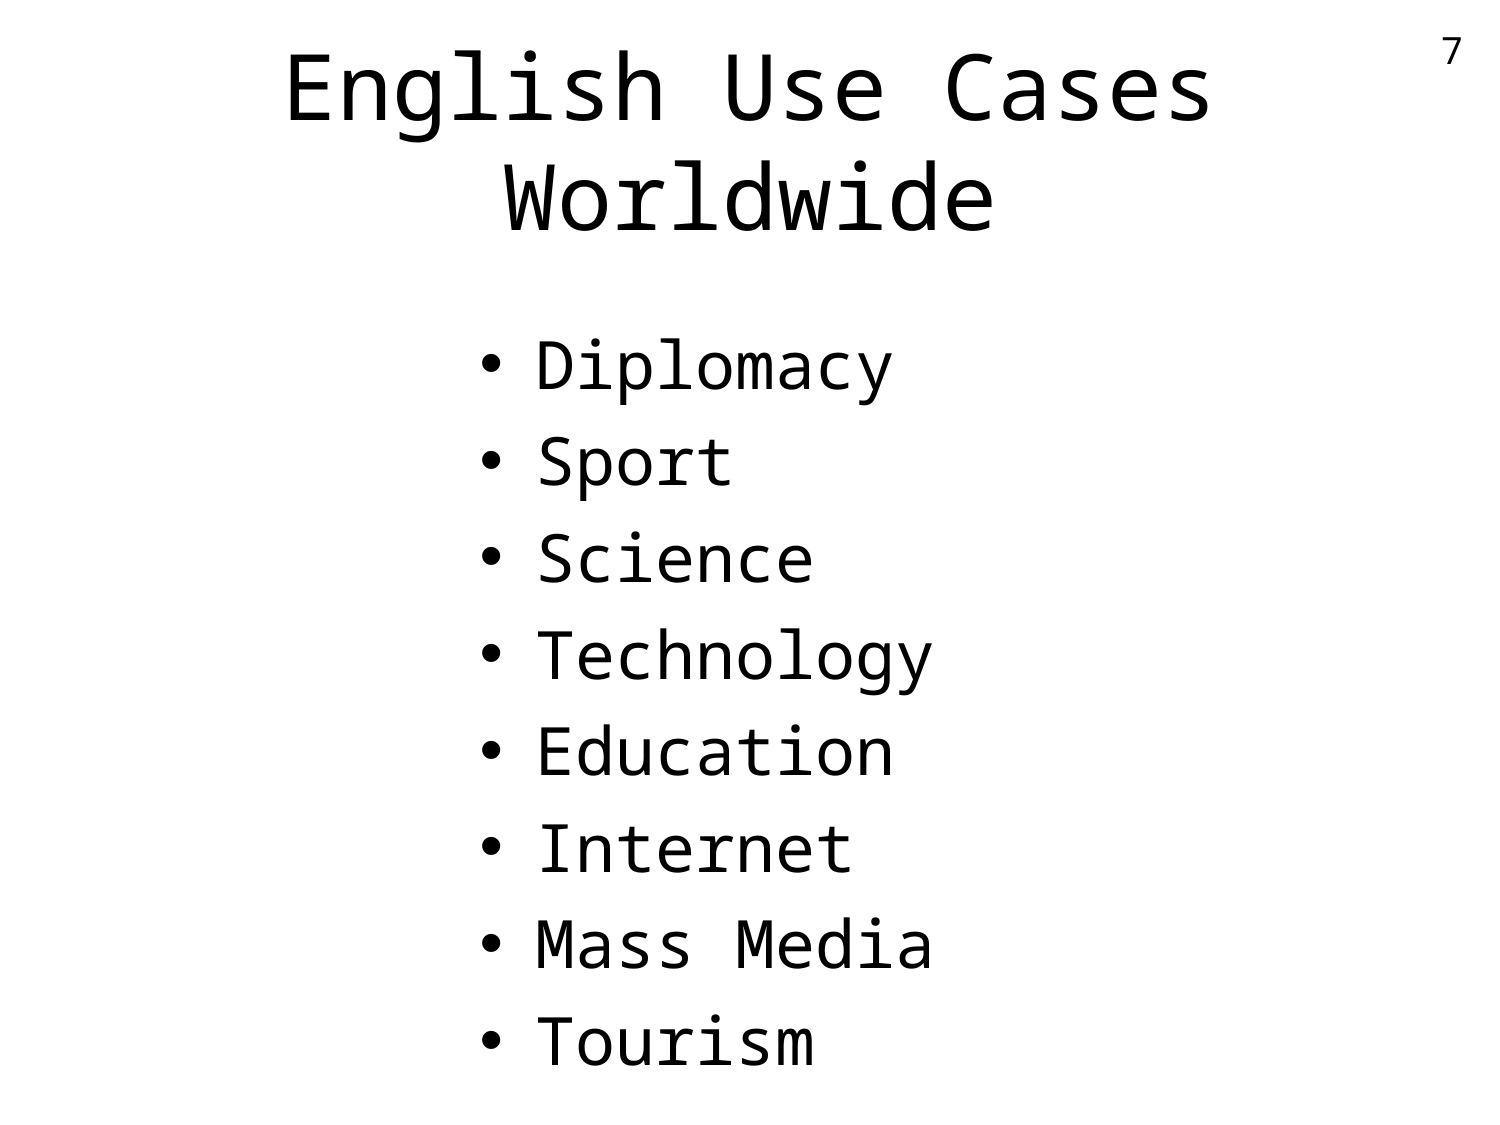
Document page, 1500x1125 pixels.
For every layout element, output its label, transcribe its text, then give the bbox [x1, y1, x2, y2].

list Diplomacy Sport Science Technology Education Internet Mass Media Tourism [464, 314, 1099, 1087]
title English Use Cases Worldwide [75, 21, 1426, 257]
text_box [1127, 19, 1478, 79]
